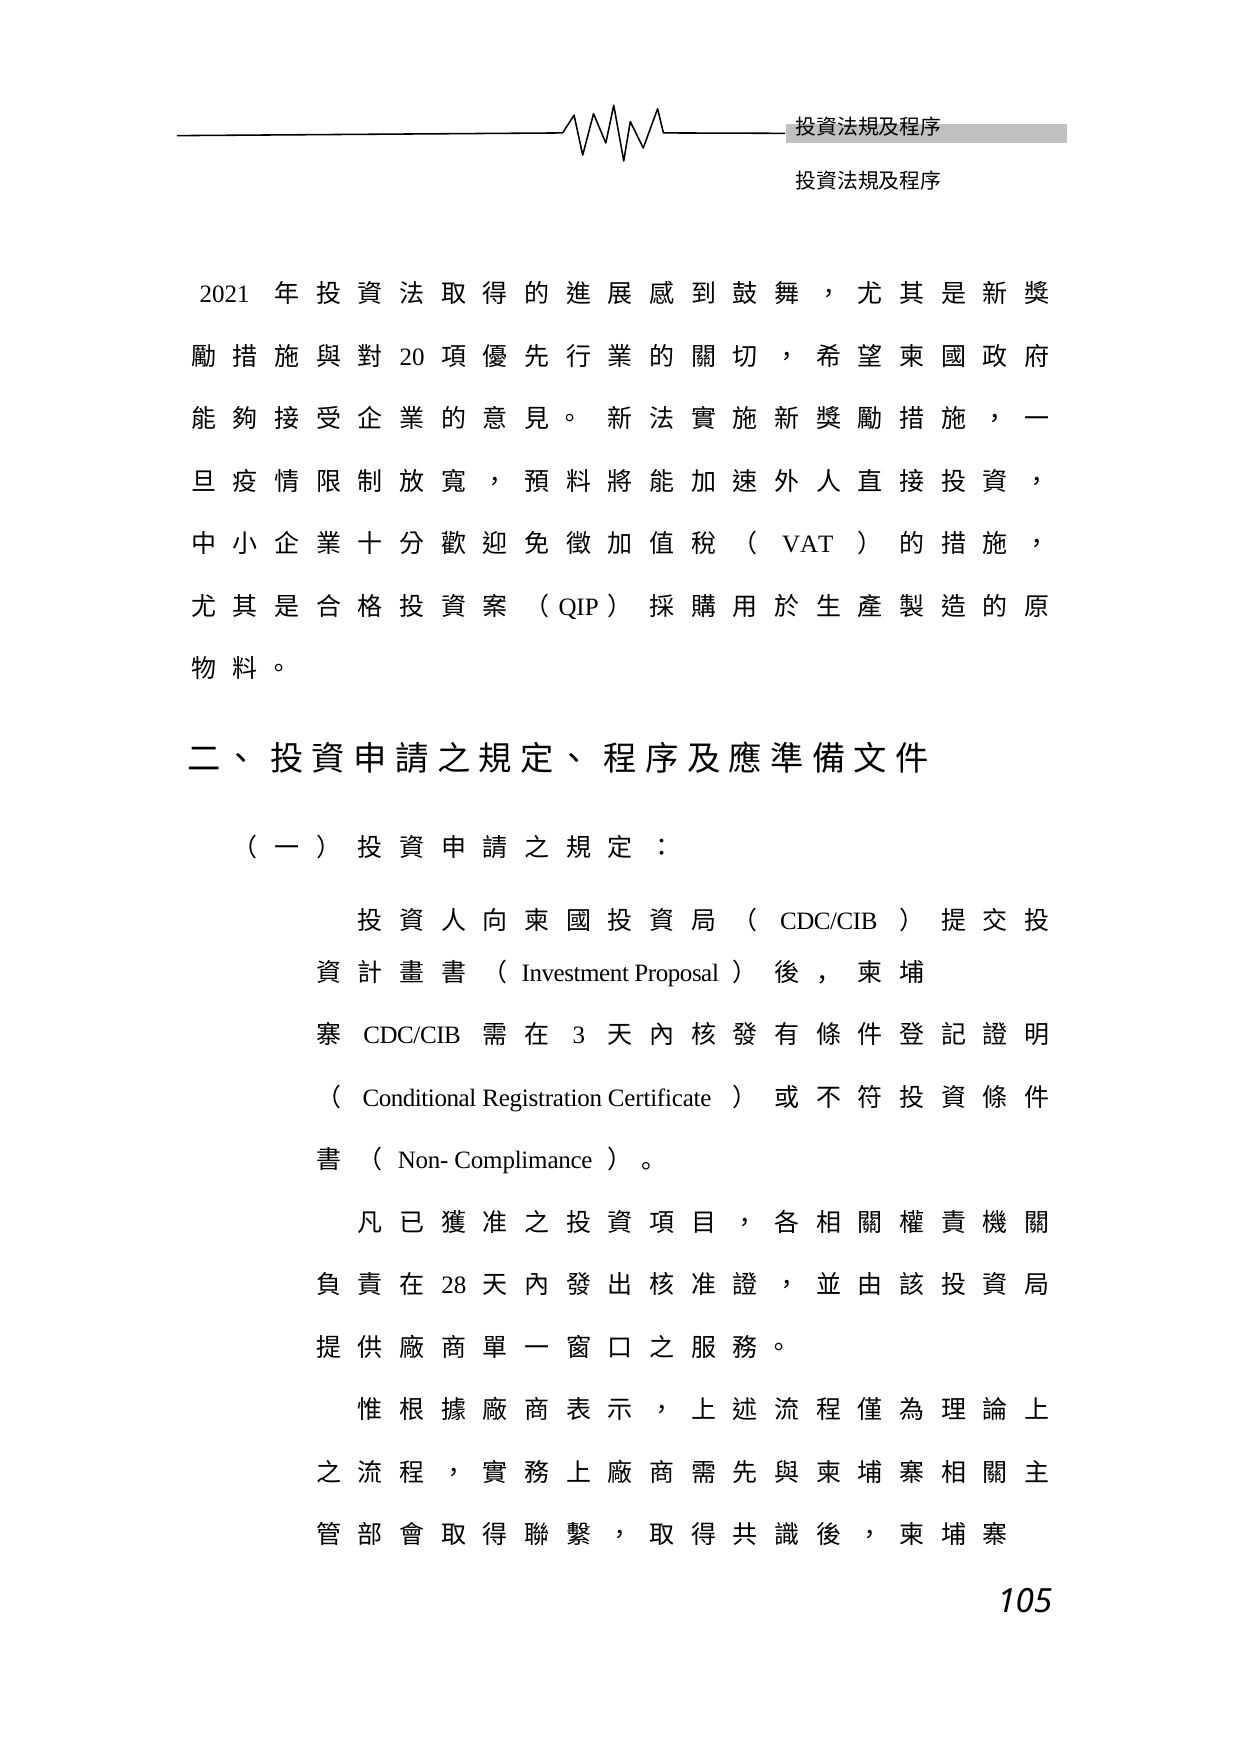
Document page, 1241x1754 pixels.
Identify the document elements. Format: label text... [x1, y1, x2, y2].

text 凡已獲准之投資項目，各相關權責機關負責在28天內發出核准證，並由該投資局提供廠商單一窗口之服務。 [281, 1179, 1058, 1366]
text 2021年投資法取得的進展感到鼓舞，尤其是新獎勵措施與對20項優先行業的關切，希望柬國政府能夠接受企業的意見。新法實施新獎勵措施，一旦疫情限制放寬，預料將能加速外人直接投資，中小企業十分歡迎免徵加值稅（VAT）的措施，尤其是合格投資案（QIP）採購用於生產製造的原物料。 [183, 250, 1058, 688]
text 投資人向柬國投資局（CDC/CIB）提交投資計畫書（Investment Proposal）後，柬埔寨CDC/CIB需在3天內核發有條件登記證明（Conditional Registration Certificate）或不符投資條件書（Non- Complimance）。 [281, 866, 1058, 1179]
text （一）投資申請之規定： [207, 804, 1058, 866]
text 二、投資申請之規定、程序及應準備文件 [183, 714, 1058, 777]
text 惟根據廠商表示，上述流程僅為理論上之流程，實務上廠商需先與柬埔寨相關主管部會取得聯繫，取得共識後，柬埔寨 [281, 1366, 1058, 1554]
